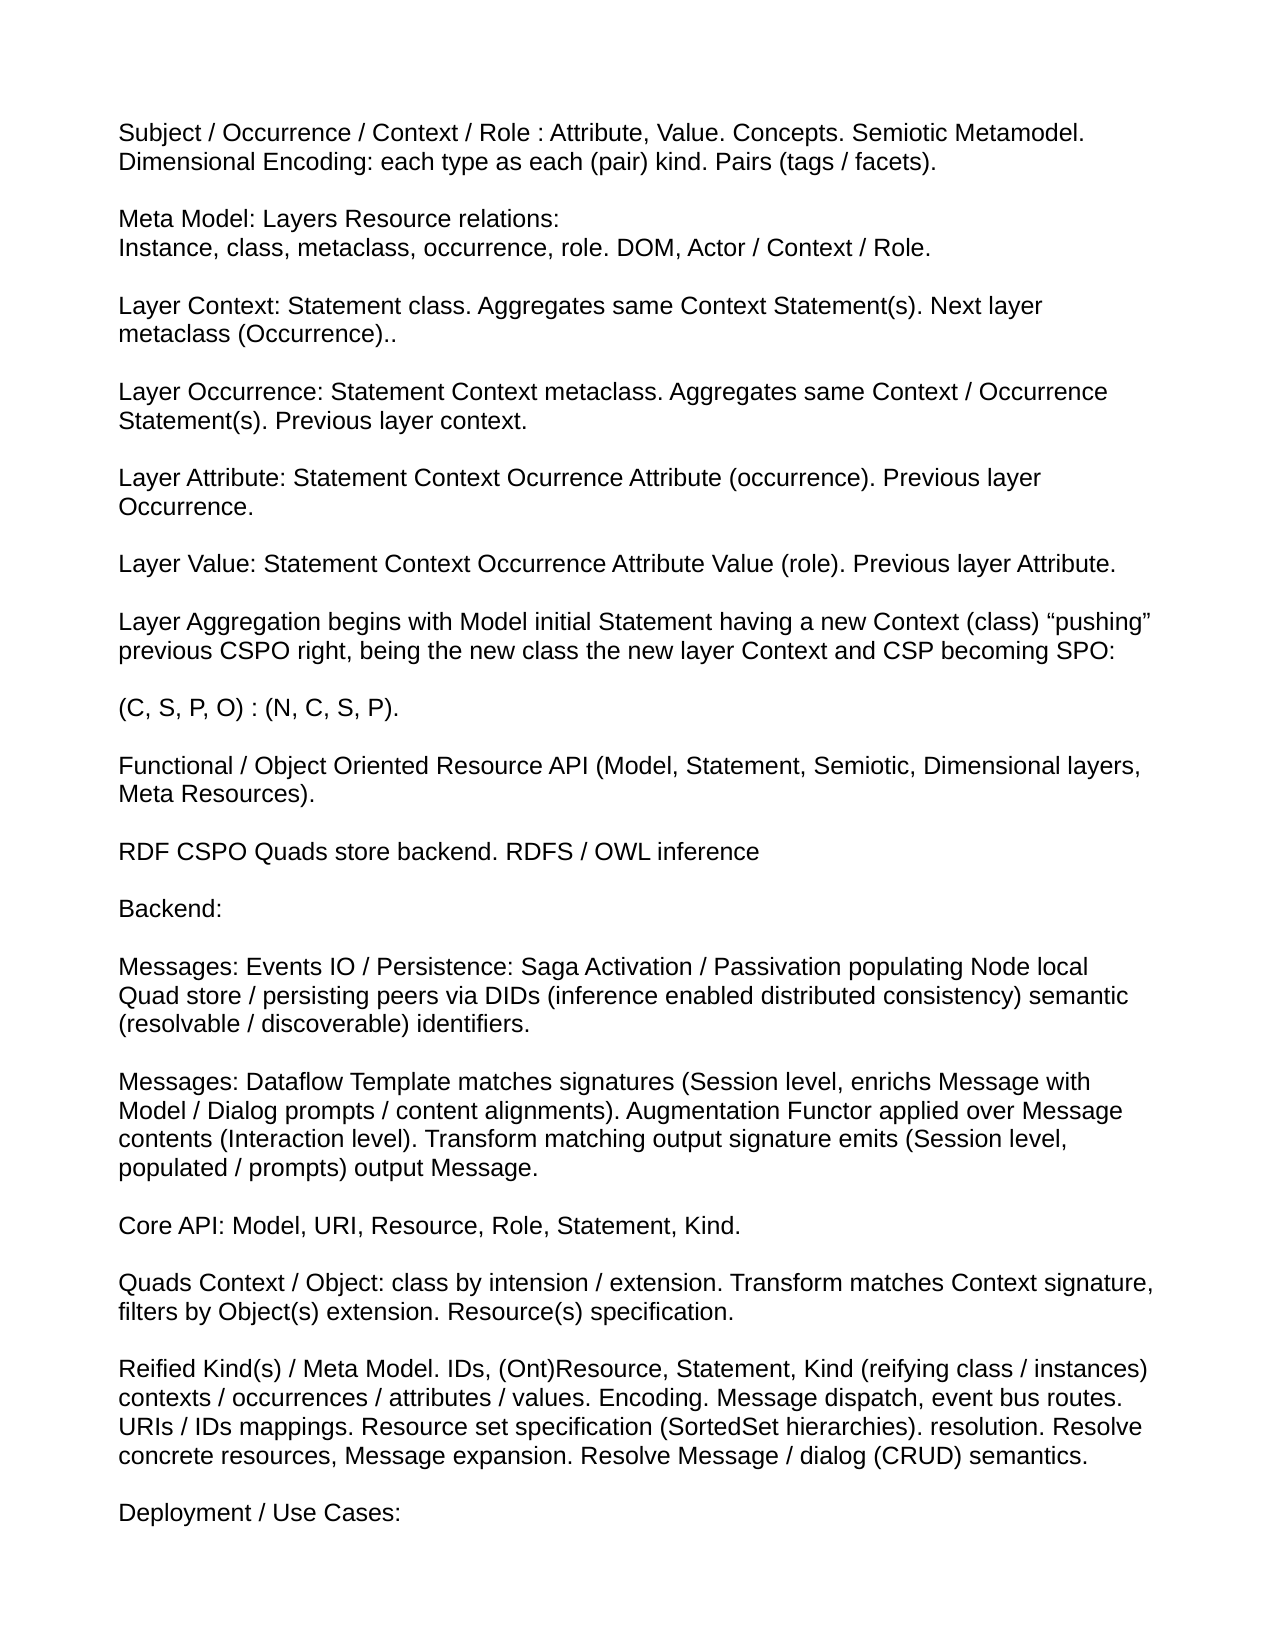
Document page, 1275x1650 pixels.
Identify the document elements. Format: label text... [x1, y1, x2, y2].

text Messages: Events IO / Persistence: Saga Activation / Passivation populating Node local Quad store / persisting peers via DIDs (inference enabled distributed consistency) semantic (resolvable / discoverable) identifiers. [118, 952, 1157, 1038]
text Layer Context: Statement class. Aggregates same Context Statement(s). Next layer metaclass (Occurrence).. [118, 291, 1157, 348]
text Quads Context / Object: class by intension / extension. Transform matches Context signature, filters by Object(s) extension. Resource(s) specification. [118, 1268, 1157, 1326]
text (C, S, P, O) : (N, C, S, P). [118, 693, 1157, 722]
text Layer Attribute: Statement Context Ocurrence Attribute (occurrence). Previous layer Occurrence. [118, 463, 1157, 521]
text Deployment / Use Cases: [118, 1498, 1157, 1527]
text Instance, class, metaclass, occurrence, role. DOM, Actor / Context / Role. [118, 233, 1157, 262]
text Reified Kind(s) / Meta Model. IDs, (Ont)Resource, Statement, Kind (reifying class / instances) contexts / occurrences / attributes / values. Encoding. Message dispatch, event bus routes. URIs / IDs mappings. Resource set specification (SortedSet hierarchies). resolution. Resolve concrete resources, Message expansion. Resolve Message / dialog (CRUD) semantics. [118, 1354, 1157, 1469]
text Meta Model: Layers Resource relations: [118, 204, 1157, 233]
text Subject / Occurrence / Context / Role : Attribute, Value. Concepts. Semiotic Metamodel. Dimensional Encoding: each type as each (pair) kind. Pairs (tags / facets). [118, 118, 1157, 176]
text Functional / Object Oriented Resource API (Model, Statement, Semiotic, Dimensional layers, Meta Resources). [118, 751, 1157, 808]
text RDF CSPO Quads store backend. RDFS / OWL inference [118, 837, 1157, 866]
text Backend: [118, 894, 1157, 923]
text Core API: Model, URI, Resource, Role, Statement, Kind. [118, 1211, 1157, 1239]
text Layer Occurrence: Statement Context metaclass. Aggregates same Context / Occurrence Statement(s). Previous layer context. [118, 377, 1157, 434]
text Layer Value: Statement Context Occurrence Attribute Value (role). Previous layer Attribute. [118, 549, 1157, 578]
text Messages: Dataflow Template matches signatures (Session level, enrichs Message with Model / Dialog prompts / content alignments). Augmentation Functor applied over Message contents (Interaction level). Transform matching output signature emits (Session level, populated / prompts) output Message. [118, 1067, 1157, 1182]
text Layer Aggregation begins with Model initial Statement having a new Context (class) “pushing” previous CSPO right, being the new class the new layer Context and CSP becoming SPO: [118, 607, 1157, 664]
